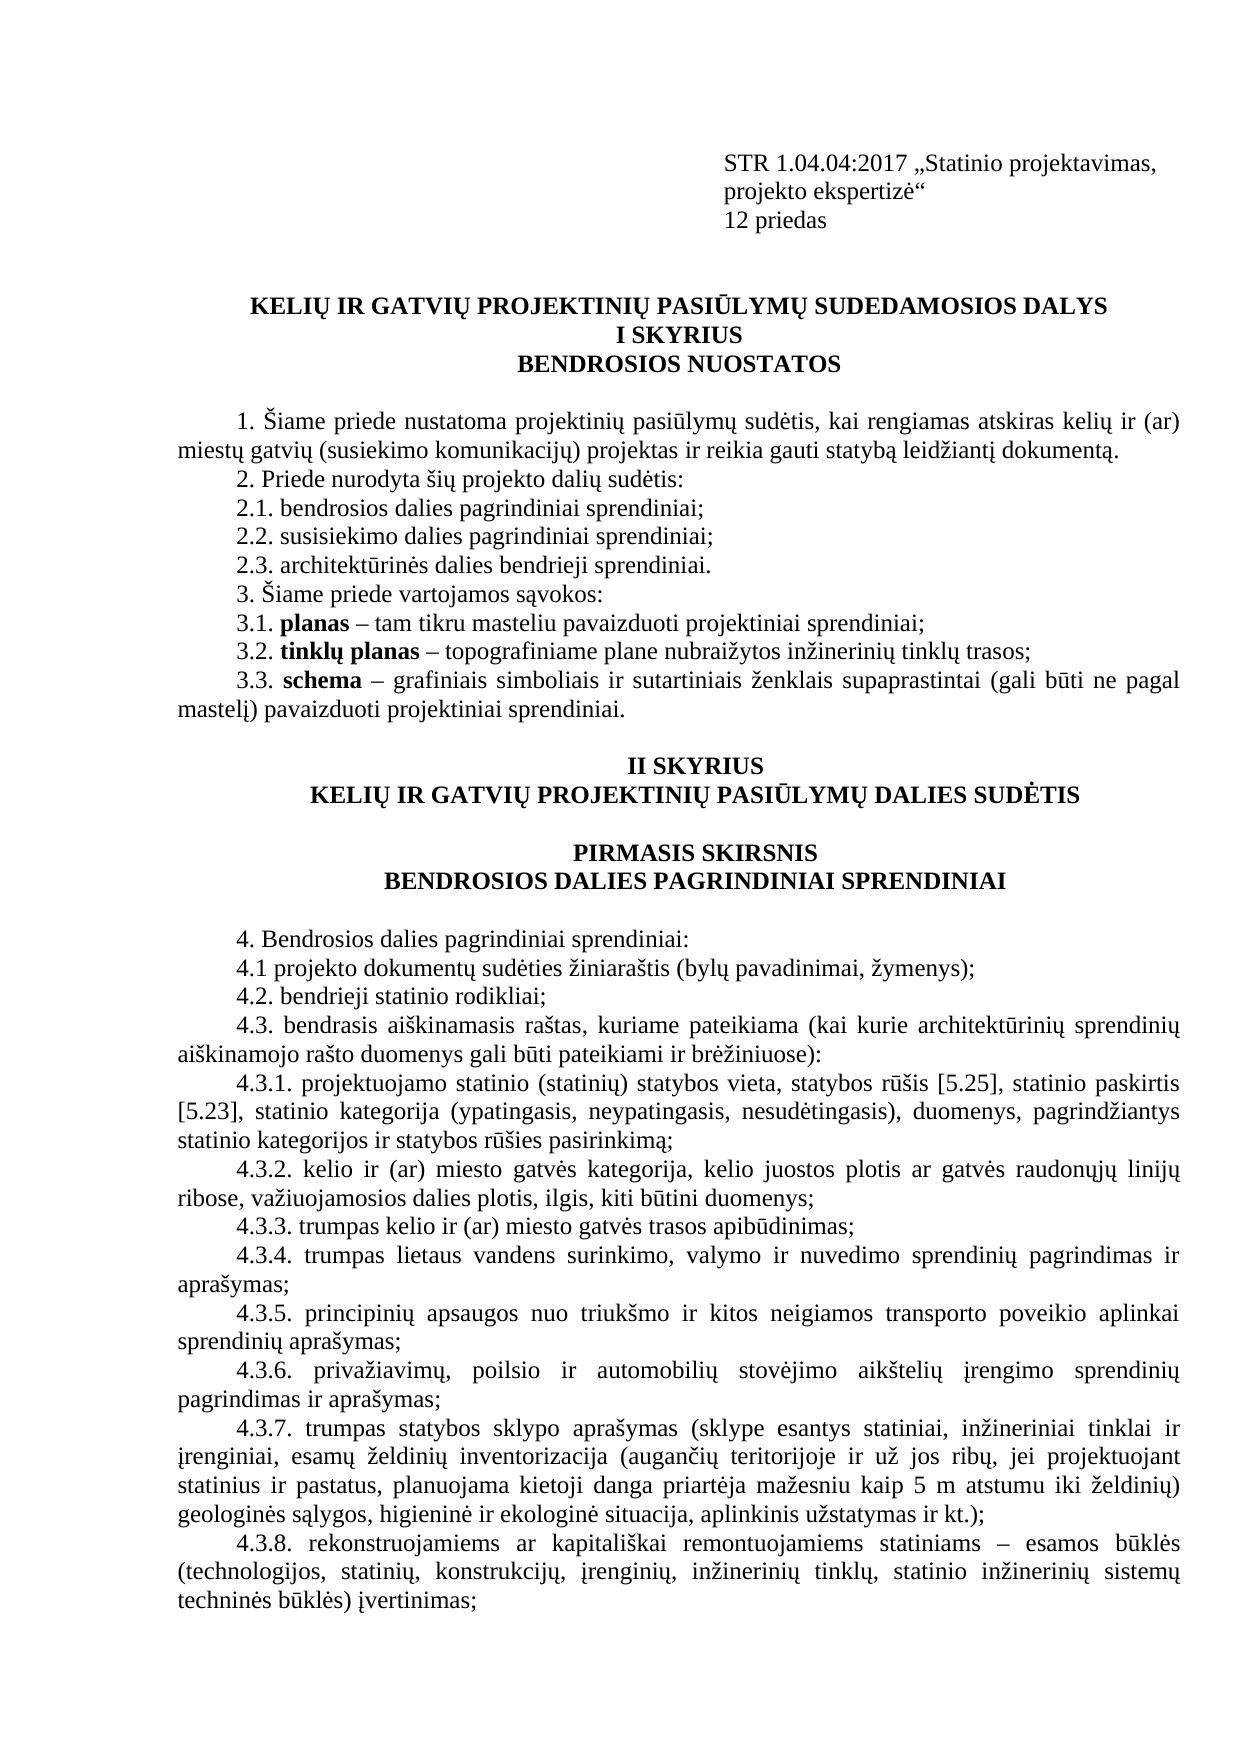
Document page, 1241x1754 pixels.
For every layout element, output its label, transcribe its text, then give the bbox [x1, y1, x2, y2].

text 3.2. tinklų planas – topografiniame plane nubraižytos inžinerinių tinklų trasos; [177, 636, 1181, 665]
text PIRMASIS SKIRSNIS [177, 838, 1181, 866]
text 3.1. planas – tam tikru masteliu pavaizduoti projektiniai sprendiniai; [177, 608, 1181, 636]
text 1. Šiame priede nustatoma projektinių pasiūlymų sudėtis, kai rengiamas atskiras kelių ir (ar) miestų gatvių (susiekimo komunikacijų) projektas ir reikia gauti statybą leidžiantį dokumentą. [177, 406, 1181, 464]
text 4.3.3. trumpas kelio ir (ar) miesto gatvės trasos apibūdinimas; [177, 1211, 1181, 1240]
text 4.3.4. trumpas lietaus vandens surinkimo, valymo ir nuvedimo sprendinių pagrindimas ir aprašymas; [177, 1240, 1181, 1298]
text 4.1 projekto dokumentų sudėties žiniaraštis (bylų pavadinimai, žymenys); [177, 953, 1181, 981]
text II SKYRIUS [177, 751, 1181, 780]
text BENDROSIOS DALIES PAGRINDINIAI SPRENDINIAI [177, 866, 1181, 895]
text 4.3.5. principinių apsaugos nuo triukšmo ir kitos neigiamos transporto poveikio aplinkai sprendinių aprašymas; [177, 1298, 1181, 1355]
text BENDROSIOS NUOSTATOS [177, 349, 1181, 378]
text 2.3. architektūrinės dalies bendrieji sprendiniai. [177, 550, 1181, 579]
text 3.3. schema – grafiniais simboliais ir sutartiniais ženklais supaprastintai (gali būti ne pagal mastelį) pavaizduoti projektiniai sprendiniai. [177, 665, 1181, 723]
text 4. Bendrosios dalies pagrindiniai sprendiniai: [177, 924, 1181, 953]
text projekto ekspertizė“ [723, 176, 1181, 205]
text 4.3.7. trumpas statybos sklypo aprašymas (sklype esantys statiniai, inžineriniai tinklai ir įrenginiai, esamų želdinių inventorizacija (augančių teritorijoje ir už jos ribų, jei projektuojant statinius ir pastatus, planuojama kietoji danga priartėja mažesniu kaip 5 m atstumu iki želdinių) geologinės sąlygos, higieninė ir ekologinė situacija, aplinkinis užstatymas ir kt.); [177, 1413, 1181, 1528]
text 2.1. bendrosios dalies pagrindiniai sprendiniai; [177, 493, 1181, 521]
text 4.2. bendrieji statinio rodikliai; [177, 981, 1181, 1010]
text KELIŲ IR GATVIŲ PROJEKTINIŲ PASIŪLYMŲ DALIES SUDĖTIS [177, 780, 1181, 809]
text 4.3.6. privažiavimų, poilsio ir automobilių stovėjimo aikštelių įrengimo sprendinių pagrindimas ir aprašymas; [177, 1355, 1181, 1413]
text 4.3. bendrasis aiškinamasis raštas, kuriame pateikiama (kai kurie architektūrinių sprendinių aiškinamojo rašto duomenys gali būti pateikiami ir brėžiniuose): [177, 1010, 1181, 1068]
text 2.2. susisiekimo dalies pagrindiniai sprendiniai; [177, 521, 1181, 550]
text I SKYRIUS [177, 320, 1181, 349]
text 4.3.1. projektuojamo statinio (statinių) statybos vieta, statybos rūšis [5.25], statinio paskirtis [5.23], statinio kategorija (ypatingasis, neypatingasis, nesudėtingasis), duomenys, pagrindžiantys statinio kategorijos ir statybos rūšies pasirinkimą; [177, 1068, 1181, 1154]
text 12 priedas [723, 205, 1181, 234]
text STR 1.04.04:2017 „Statinio projektavimas, [723, 148, 1181, 176]
text 2. Priede nurodyta šių projekto dalių sudėtis: [177, 464, 1181, 493]
text Kelių IR GATVIŲ PROJEKTINIŲ PASIŪLYMŲ sudedamosios dalys [177, 291, 1181, 320]
text 4.3.2. kelio ir (ar) miesto gatvės kategorija, kelio juostos plotis ar gatvės raudonųjų linijų ribose, važiuojamosios dalies plotis, ilgis, kiti būtini duomenys; [177, 1154, 1181, 1211]
text 4.3.8. rekonstruojamiems ar kapitališkai remontuojamiems statiniams – esamos būklės (technologijos, statinių, konstrukcijų, įrenginių, inžinerinių tinklų, statinio inžinerinių sistemų techninės būklės) įvertinimas; [177, 1528, 1181, 1614]
text 3. Šiame priede vartojamos sąvokos: [177, 579, 1181, 608]
